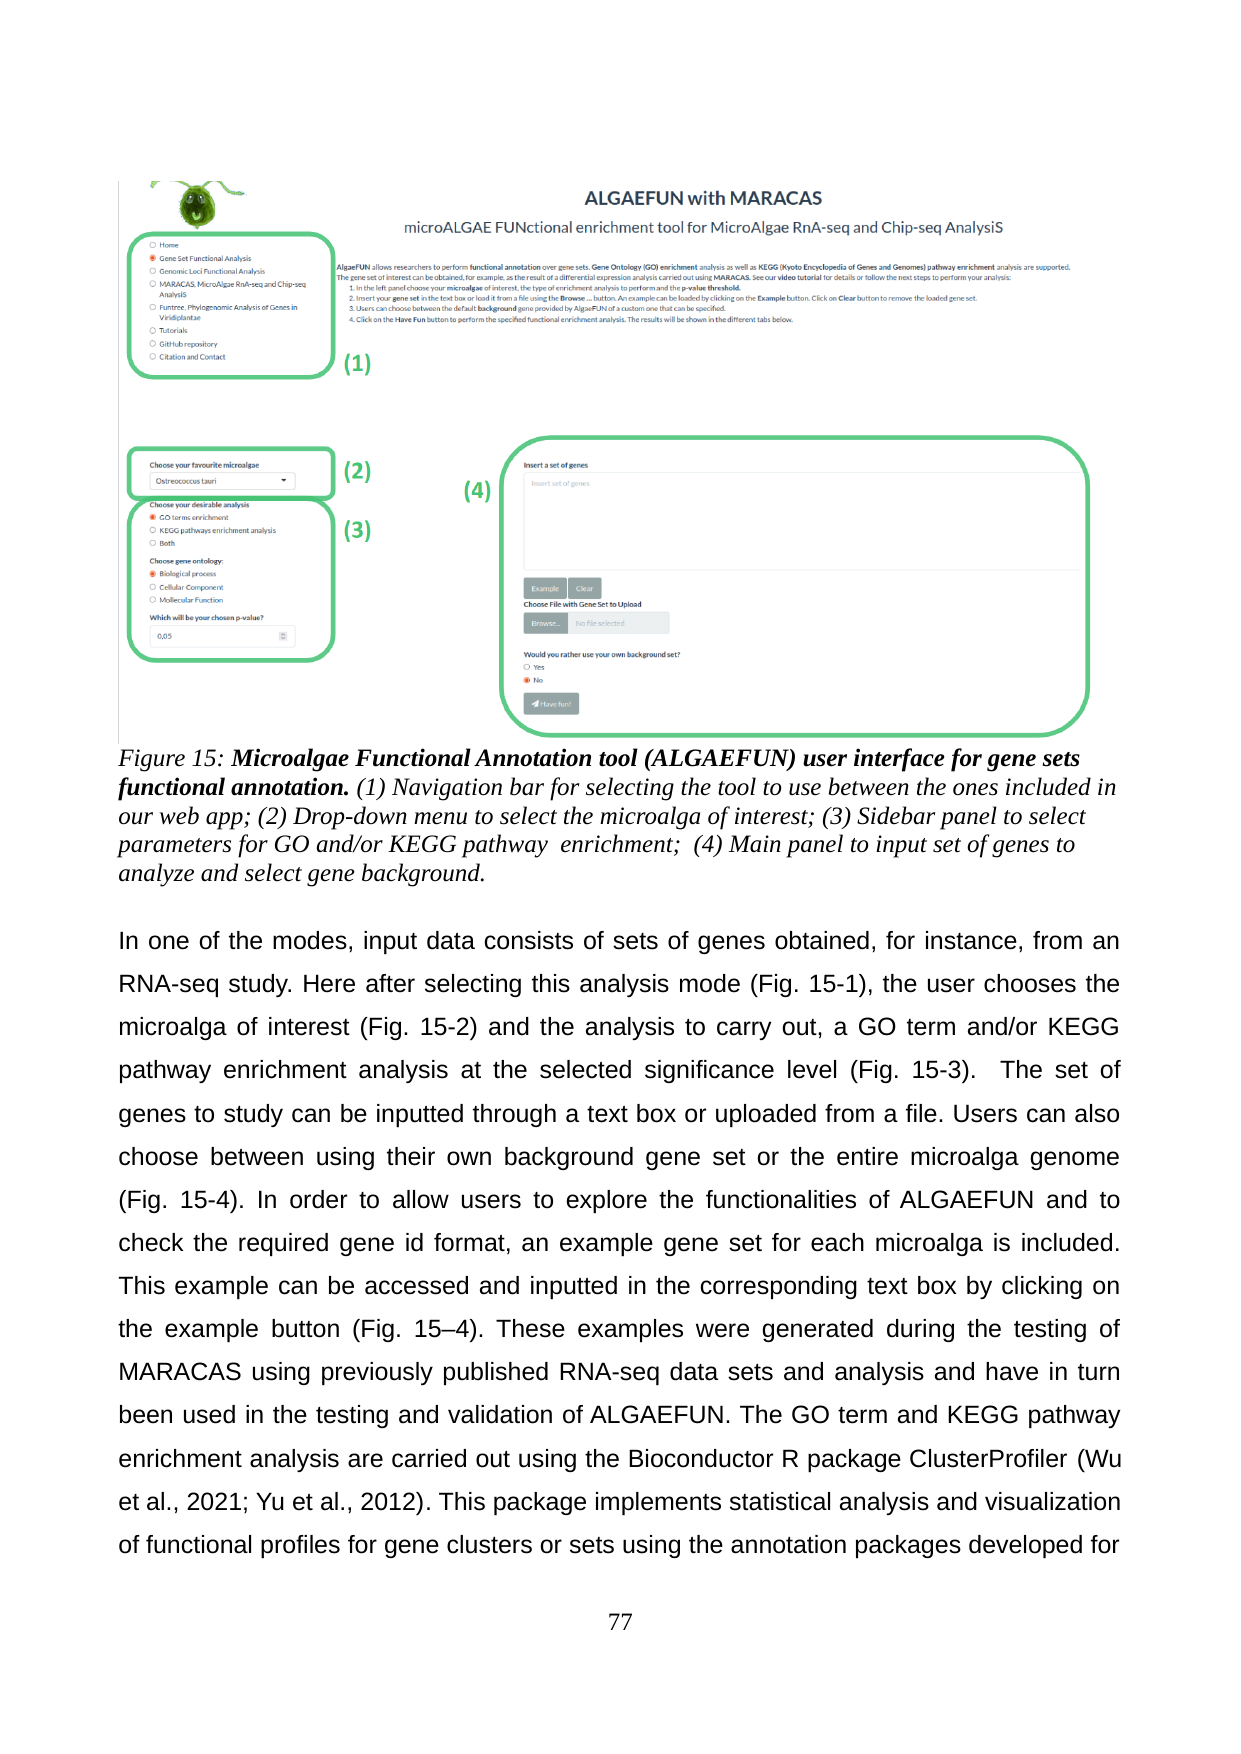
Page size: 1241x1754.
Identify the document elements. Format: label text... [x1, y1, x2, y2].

text In one of the modes, input data consists of sets of genes obtained, for instance, from an RNA-seq study. Here after selecting this analysis mode (Fig. 15-1), the user chooses the microalga of interest (Fig. 15-2) and the analysis to carry out, a GO term and/or KEGG pathway enrichment analysis at the selected significance level (Fig. 15-3). The set of genes to study can be inputted through a text box or uploaded from a file. Users can also choose between using their own background gene set or the entire microalga genome (Fig. 15-4). In order to allow users to explore the functionalities of ALGAEFUN and to check the required gene id format, an example gene set for each microalga is included. This example can be accessed and inputted in the corresponding text box by clicking on the example button (Fig. 15–4). These examples were generated during the testing of MARACAS using previously published RNA-seq data sets and analysis and have in turn been used in the testing and validation of ALGAEFUN. The GO term and KEGG pathway enrichment analysis are carried out using the Bioconductor R package ClusterProfiler (Wu et al., 2021; Yu et al., 2012)⁠. This package implements statistical analysis and visualization of functional profiles for gene clusters or sets using the annotation packages developed for [118, 887, 1122, 1558]
text Figure 15: Microalgae Functional Annotation tool (ALGAEFUN) user interface for gene sets functional annotation. (1) Navigation bar for selecting the tool to use between the ones included in our web app; (2) Drop-down menu to select the microalga of interest; (3) Sidebar panel to select parameters for GO and/or KEGG pathway enrichment; (4) Main panel to input set of genes to analyze and select gene background. [118, 744, 1122, 887]
picture [118, 181, 1123, 744]
